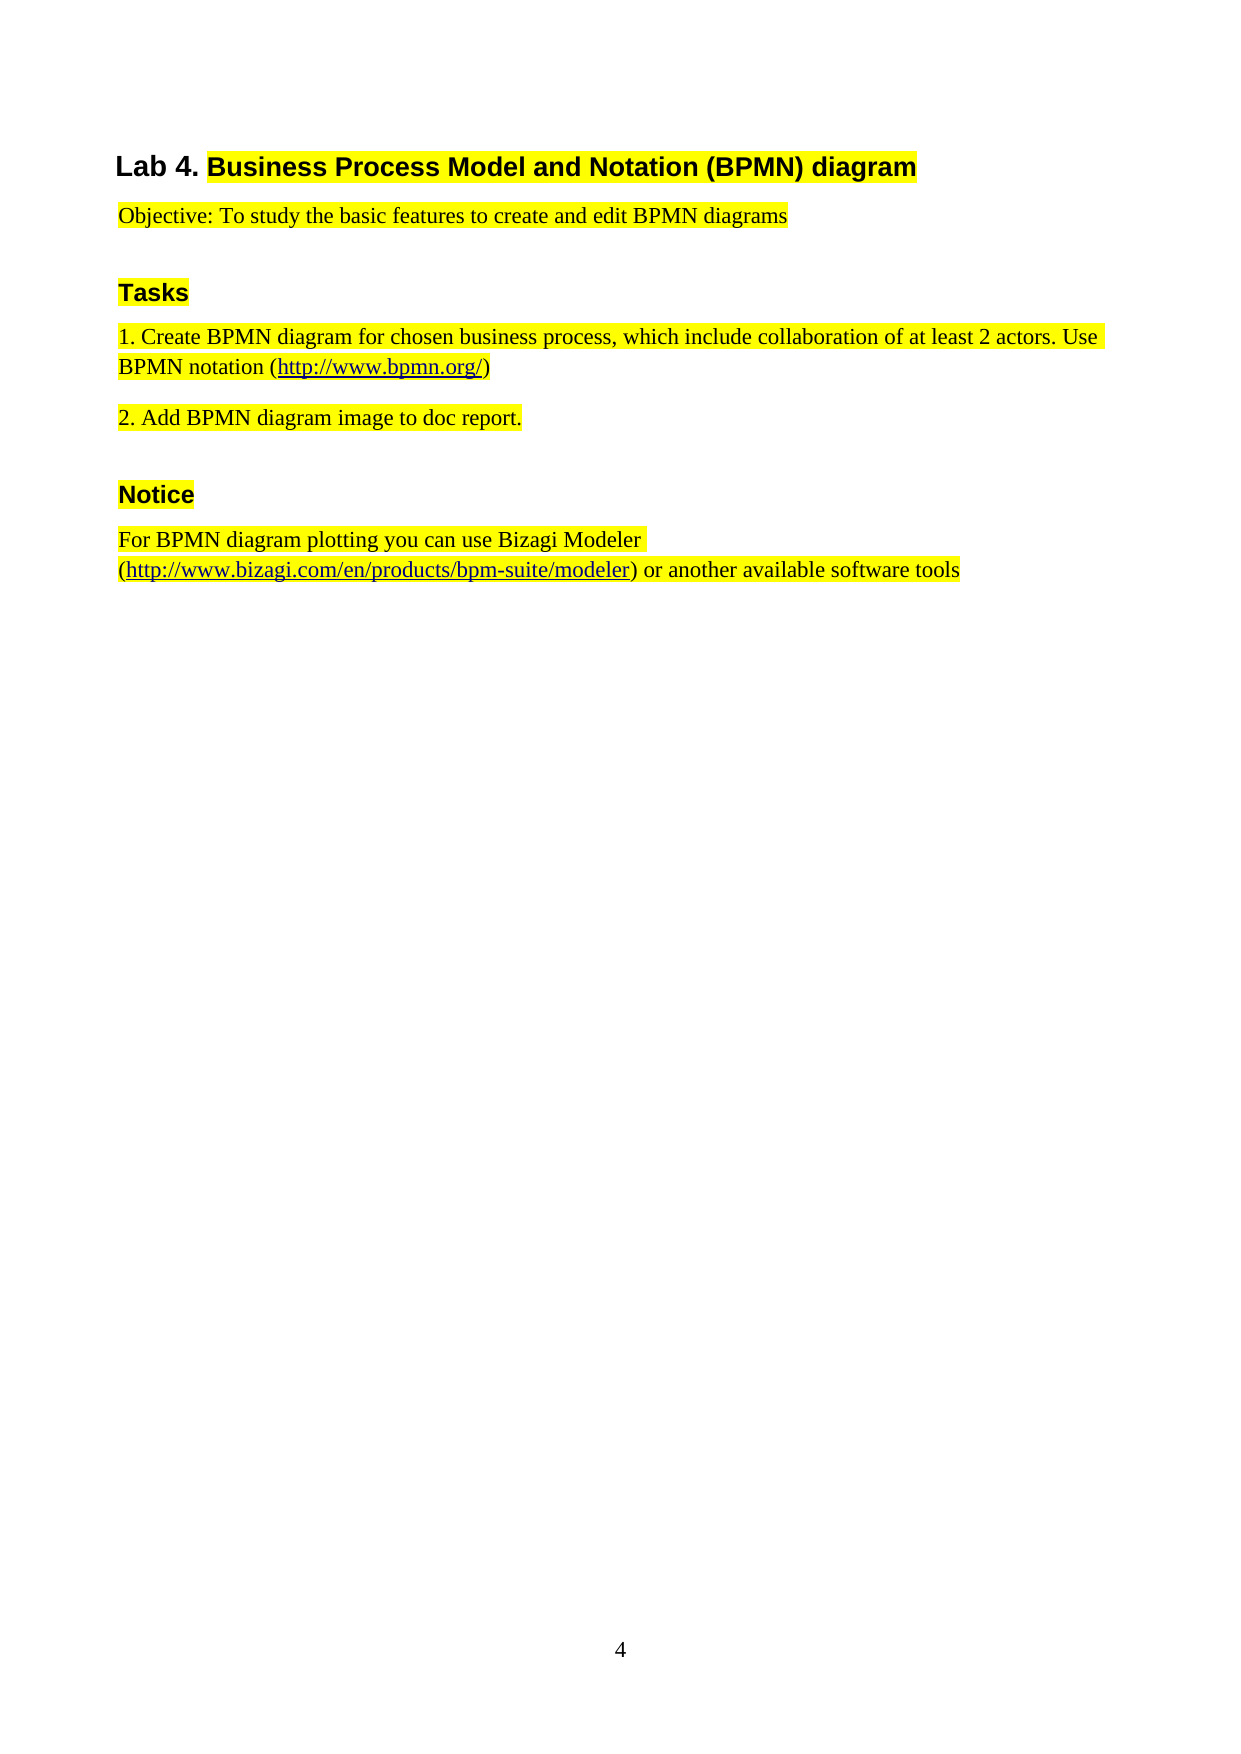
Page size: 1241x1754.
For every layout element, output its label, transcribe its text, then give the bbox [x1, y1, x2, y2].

text 2. Add BPMN diagram image to doc report. [118, 404, 1122, 431]
text 1. Create BPMN diagram for chosen business process, which include collaboration of at least 2 actors. Use BPMN notation (http://www.bpmn.org/) [118, 323, 1122, 380]
subtitle Business Process Model and Notation (BPMN) diagram [115, 149, 1122, 183]
text For BPMN diagram plotting you can use Bizagi Modeler (http://www.bizagi.com/en/products/bpm-suite/modeler) or another available software tools [118, 526, 1122, 582]
subtitle Tasks [118, 278, 1122, 306]
text Objective: To study the basic features to create and edit BPMN diagrams [118, 202, 1122, 228]
subtitle Notice [118, 480, 1122, 509]
